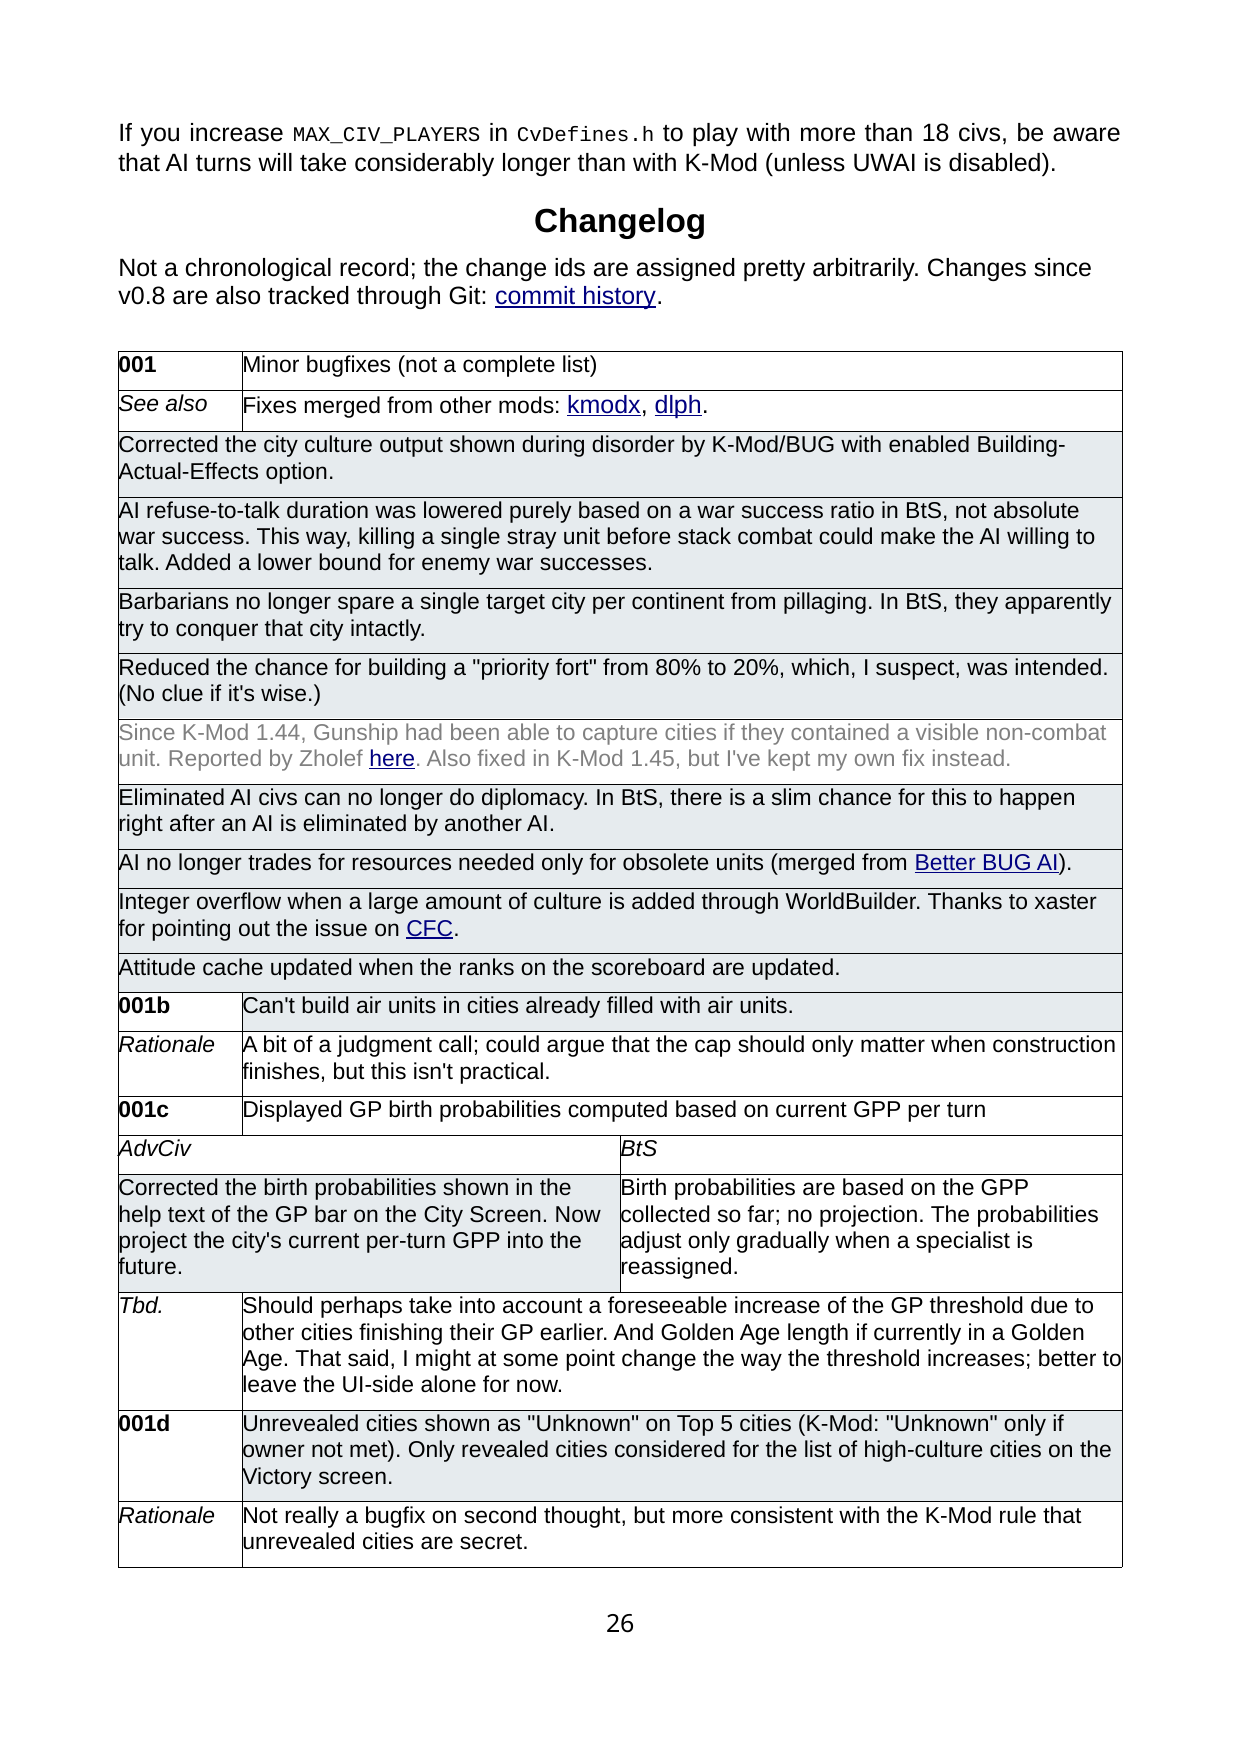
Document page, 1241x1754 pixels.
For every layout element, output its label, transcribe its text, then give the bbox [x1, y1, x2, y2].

table_cell Tbd. [119, 1293, 242, 1410]
table_cell A bit of a judgment call; could argue that the cap should only matter when construction finishes, but this isn't practical. [243, 1032, 1122, 1096]
table_cell 001b [119, 993, 242, 1031]
table_cell Birth probabilities are based on the GPP collected so far; no projection. The probabilities adjust only gradually when a specialist is reassigned. [621, 1175, 1122, 1292]
table_cell AI refuse-to-talk duration was lowered purely based on a war success ratio in BtS, not absolute war success. This way, killing a single stray unit before stack combat could make the AI willing to talk. Added a lower bound for enemy war successes. [119, 498, 1122, 588]
subtitle Changelog [118, 202, 1122, 240]
table_cell Displayed GP birth probabilities computed based on current GPP per turn [243, 1097, 1122, 1135]
table_cell Eliminated AI civs can no longer do diplomacy. In BtS, there is a slim chance for this to happen right after an AI is eliminated by another AI. [119, 785, 1122, 849]
table_cell Corrected the birth probabilities shown in the help text of the GP bar on the City Screen. Now project the city's current per-turn GPP into the future. [119, 1175, 620, 1292]
table_cell Rationale [119, 1502, 242, 1567]
table_cell 001d [119, 1411, 242, 1501]
table_cell Rationale [119, 1032, 242, 1096]
table_header Minor bugfixes (not a complete list) [243, 352, 1122, 390]
table_cell AdvCiv [119, 1136, 620, 1174]
table_header 001 [119, 352, 242, 390]
table_cell AI no longer trades for resources needed only for obsolete units (merged from Better BUG AI). [119, 850, 1122, 888]
table_cell Since K-Mod 1.44, Gunship had been able to capture cities if they contained a visible non-combat unit. Reported by Zholef here. Also fixed in K-Mod 1.45, but I've kept my own fix instead. [119, 720, 1122, 784]
text Not a chronological record; the change ids are assigned pretty arbitrarily. Changes since v0.8 are also tracked through Git: commit history. [118, 252, 1122, 339]
table_cell Reduced the chance for building a "priority fort" from 80% to 20%, which, I suspect, was intended. (No clue if it's wise.) [119, 654, 1122, 718]
table_cell Unrevealed cities shown as "Unknown" on Top 5 cities (K-Mod: "Unknown" only if owner not met). Only revealed cities considered for the list of high-culture cities on the Victory screen. [243, 1411, 1122, 1501]
table_cell Not really a bugfix on second thought, but more consistent with the K-Mod rule that unrevealed cities are secret. [243, 1502, 1122, 1567]
table_cell Can't build air units in cities already filled with air units. [243, 993, 1122, 1031]
text If you increase MAX_CIV_PLAYERS in CvDefines.h to play with more than 18 civs, be aware that AI turns will take considerably longer than with K-Mod (unless UWAI is disabled). [118, 118, 1122, 177]
table_cell Attitude cache updated when the ranks on the scoreboard are updated. [119, 954, 1122, 992]
table_cell Integer overflow when a large amount of culture is added through WorldBuilder. Thanks to xaster for pointing out the issue on CFC. [119, 889, 1122, 953]
table_cell Fixes merged from other mods: kmodx, dlph. [243, 391, 1122, 431]
table_cell Should perhaps take into account a foreseeable increase of the GP threshold due to other cities finishing their GP earlier. And Golden Age length if currently in a Golden Age. That said, I might at some point change the way the threshold increases; better to leave the UI-side alone for now. [243, 1293, 1122, 1410]
table_cell Corrected the city culture output shown during disorder by K-Mod/BUG with enabled Building-Actual-Effects option. [119, 432, 1122, 497]
table_cell See also [119, 391, 242, 431]
table_cell Barbarians no longer spare a single target city per continent from pillaging. In BtS, they apparently try to conquer that city intactly. [119, 589, 1122, 653]
table_cell 001c [119, 1097, 242, 1135]
table_cell BtS [621, 1136, 1122, 1174]
